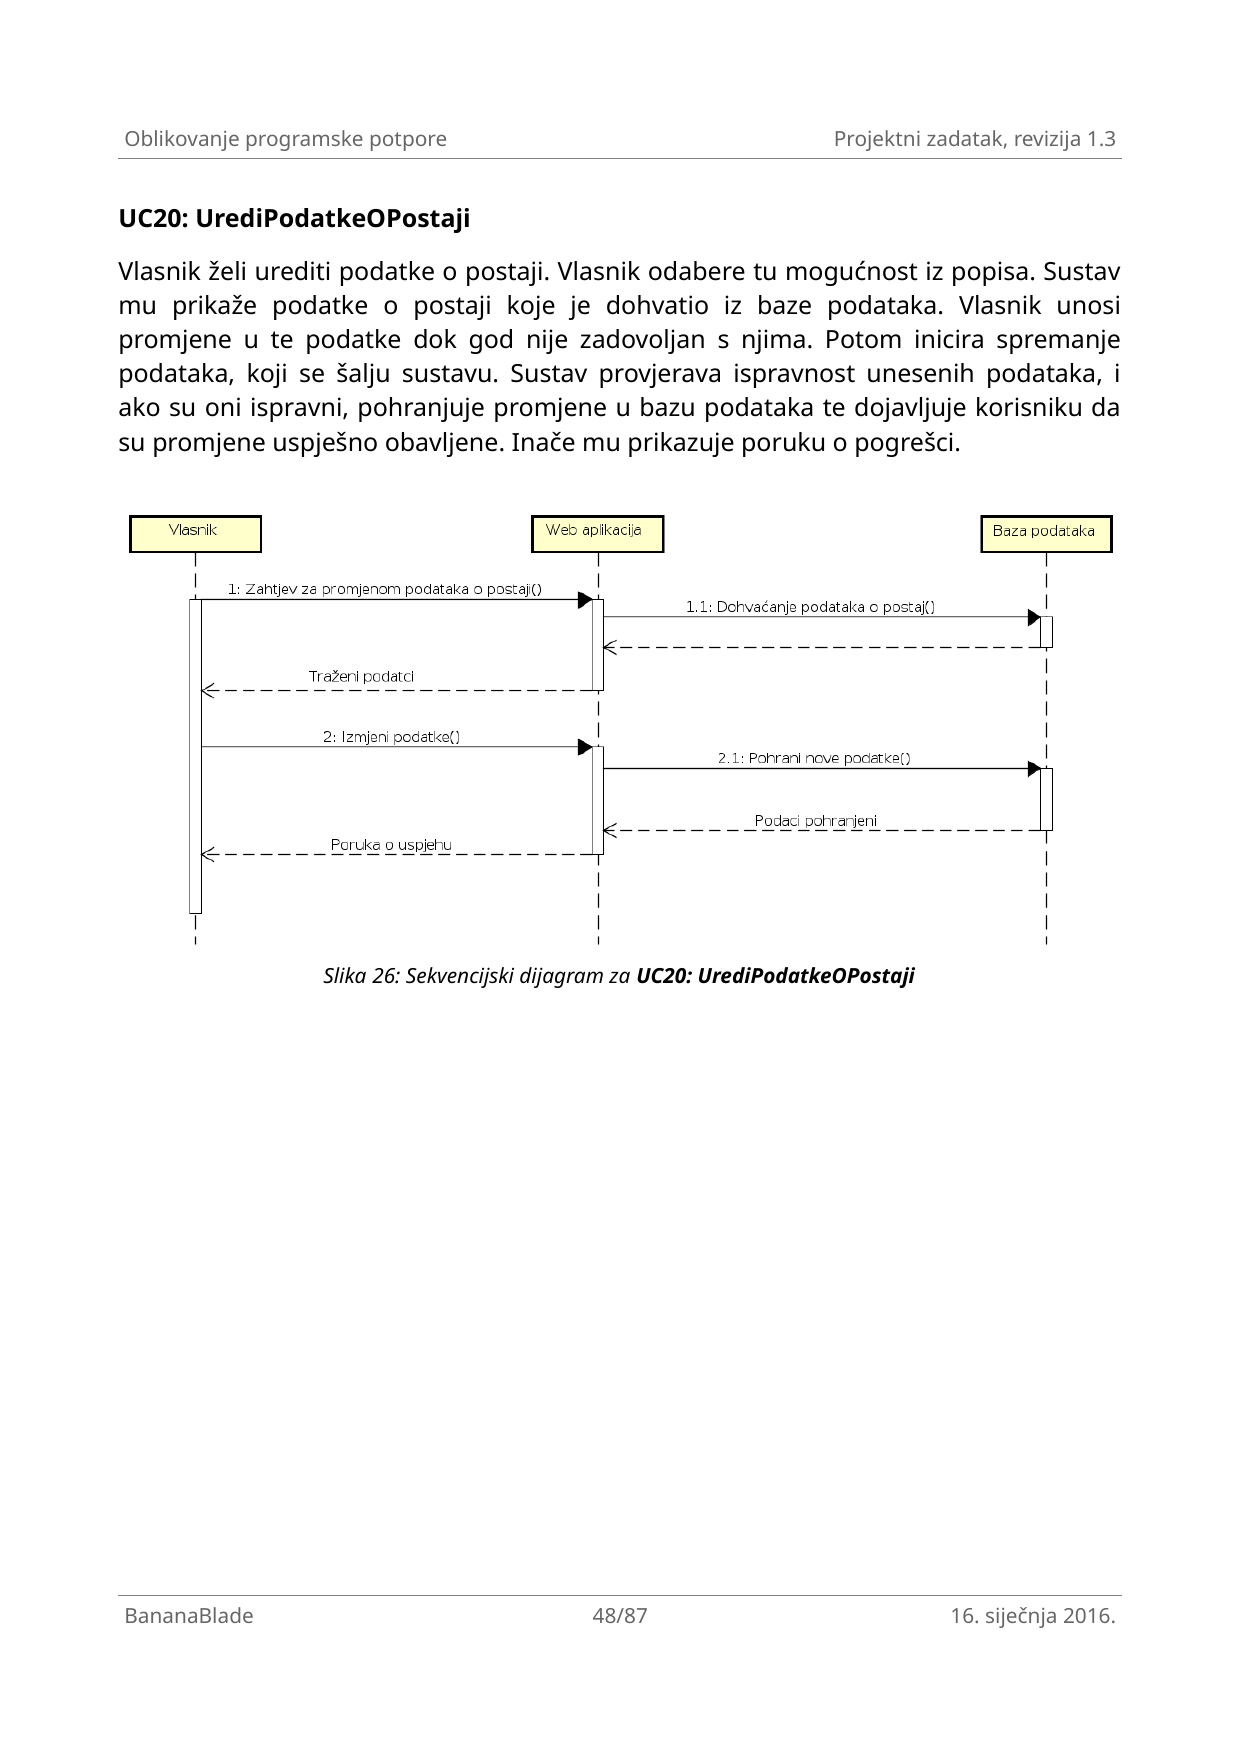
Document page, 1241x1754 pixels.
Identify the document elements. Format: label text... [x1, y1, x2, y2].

text Vlasnik želi urediti podatke o postaji. Vlasnik odabere tu mogućnost iz popisa. Sustav mu prikaže podatke o postaji koje je dohvatio iz baze podataka. Vlasnik unosi promjene u te podatke dok god nije zadovoljan s njima. Potom inicira spremanje podataka, koji se šalju sustavu. Sustav provjerava ispravnost unesenih podataka, i ako su oni ispravni, pohranjuje promjene u bazu podataka te dojavljuje korisniku da su promjene uspješno obavljene. Inače mu prikazuje poruku o pogrešci. [118, 254, 1122, 458]
picture [118, 504, 1123, 956]
subtitle UC20: UrediPodatkeOPostaji [118, 201, 1122, 234]
text Slika 26: Sekvencijski dijagram za UC20: UrediPodatkeOPostaji [118, 956, 1122, 989]
